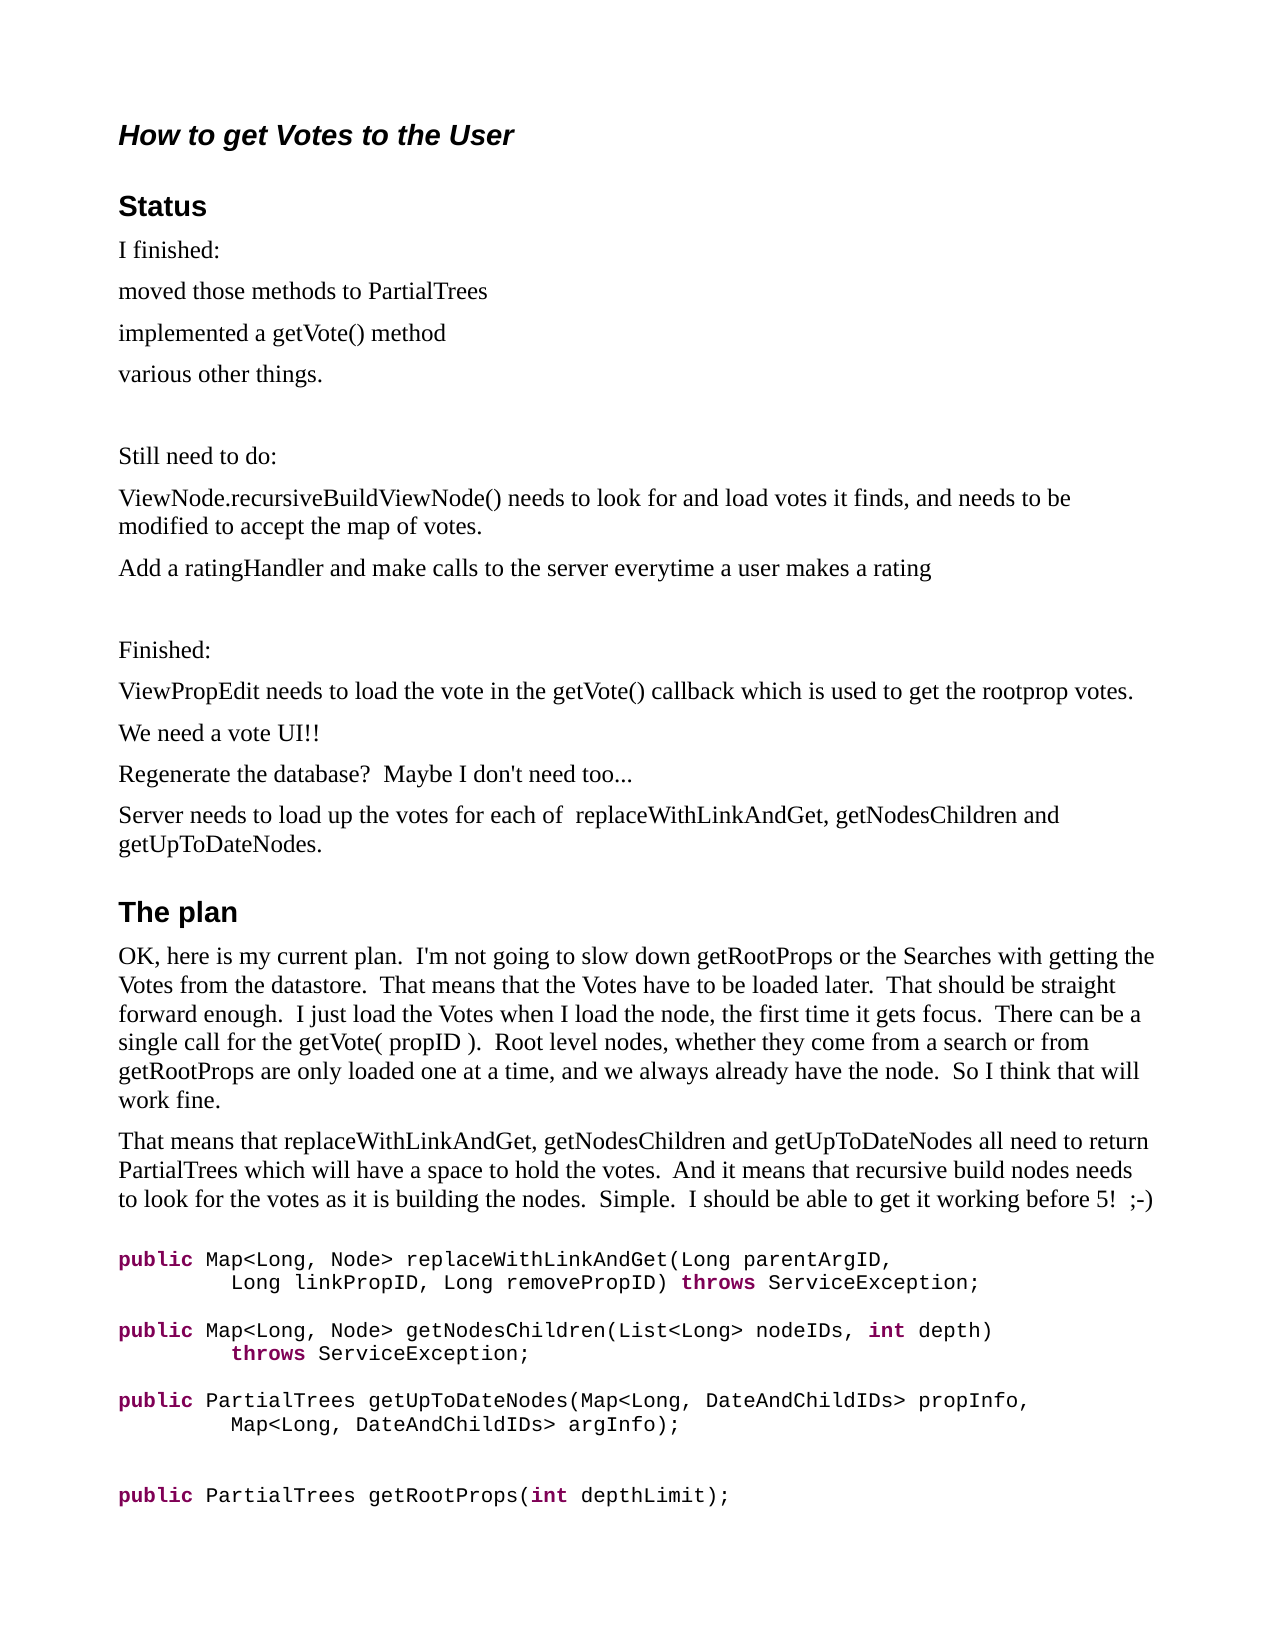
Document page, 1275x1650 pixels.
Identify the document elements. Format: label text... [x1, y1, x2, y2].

text public Map<Long, Node> replaceWithLinkAndGet(Long parentArgID, [118, 1249, 1157, 1272]
text public PartialTrees getUpToDateNodes(Map<Long, DateAndChildIDs> propInfo, [118, 1391, 1157, 1414]
subtitle The plan [118, 895, 1157, 929]
text ViewPropEdit needs to load the vote in the getVote() callback which is used to get the rootprop votes. [118, 676, 1157, 705]
text throws ServiceException; [118, 1343, 1157, 1367]
subtitle Status [118, 189, 1157, 223]
text public PartialTrees getRootProps(int depthLimit); [118, 1485, 1157, 1509]
text I finished: [118, 235, 1157, 264]
text implemented a getVote() method [118, 318, 1157, 346]
text various other things. [118, 359, 1157, 388]
text public Map<Long, Node> getNodesChildren(List<Long> nodeIDs, int depth) [118, 1319, 1157, 1343]
text That means that replaceWithLinkAndGet, getNodesChildren and getUpToDateNodes all need to return PartialTrees which will have a space to hold the votes. And it means that recursive build nodes needs to look for the votes as it is building the nodes. Simple. I should be able to get it working before 5! ;-) [118, 1126, 1157, 1212]
text Long linkPropID, Long removePropID) throws ServiceException; [118, 1272, 1157, 1296]
text Still need to do: [118, 441, 1157, 470]
text ViewNode.recursiveBuildViewNode() needs to look for and load votes it finds, and needs to be modified to accept the map of votes. [118, 483, 1157, 540]
text Regenerate the database? Maybe I don't need too... [118, 759, 1157, 788]
text moved those methods to PartialTrees [118, 276, 1157, 305]
subtitle How to get Votes to the User [118, 118, 1157, 152]
text Server needs to load up the votes for each of replaceWithLinkAndGet, getNodesChildren and getUpToDateNodes. [118, 800, 1157, 858]
text Add a ratingHandler and make calls to the server everytime a user makes a rating [118, 553, 1157, 581]
text We need a vote UI!! [118, 718, 1157, 746]
text OK, here is my current plan. I'm not going to slow down getRootProps or the Searches with getting the Votes from the datastore. That means that the Votes have to be loaded later. That should be straight forward enough. I just load the Votes when I load the node, the first time it gets focus. There can be a single call for the getVote( propID ). Root level nodes, whether they come from a search or from getRootProps are only loaded one at a time, and we always already have the node. So I think that will work fine. [118, 941, 1157, 1114]
text Finished: [118, 635, 1157, 664]
text Map<Long, DateAndChildIDs> argInfo); [118, 1414, 1157, 1438]
